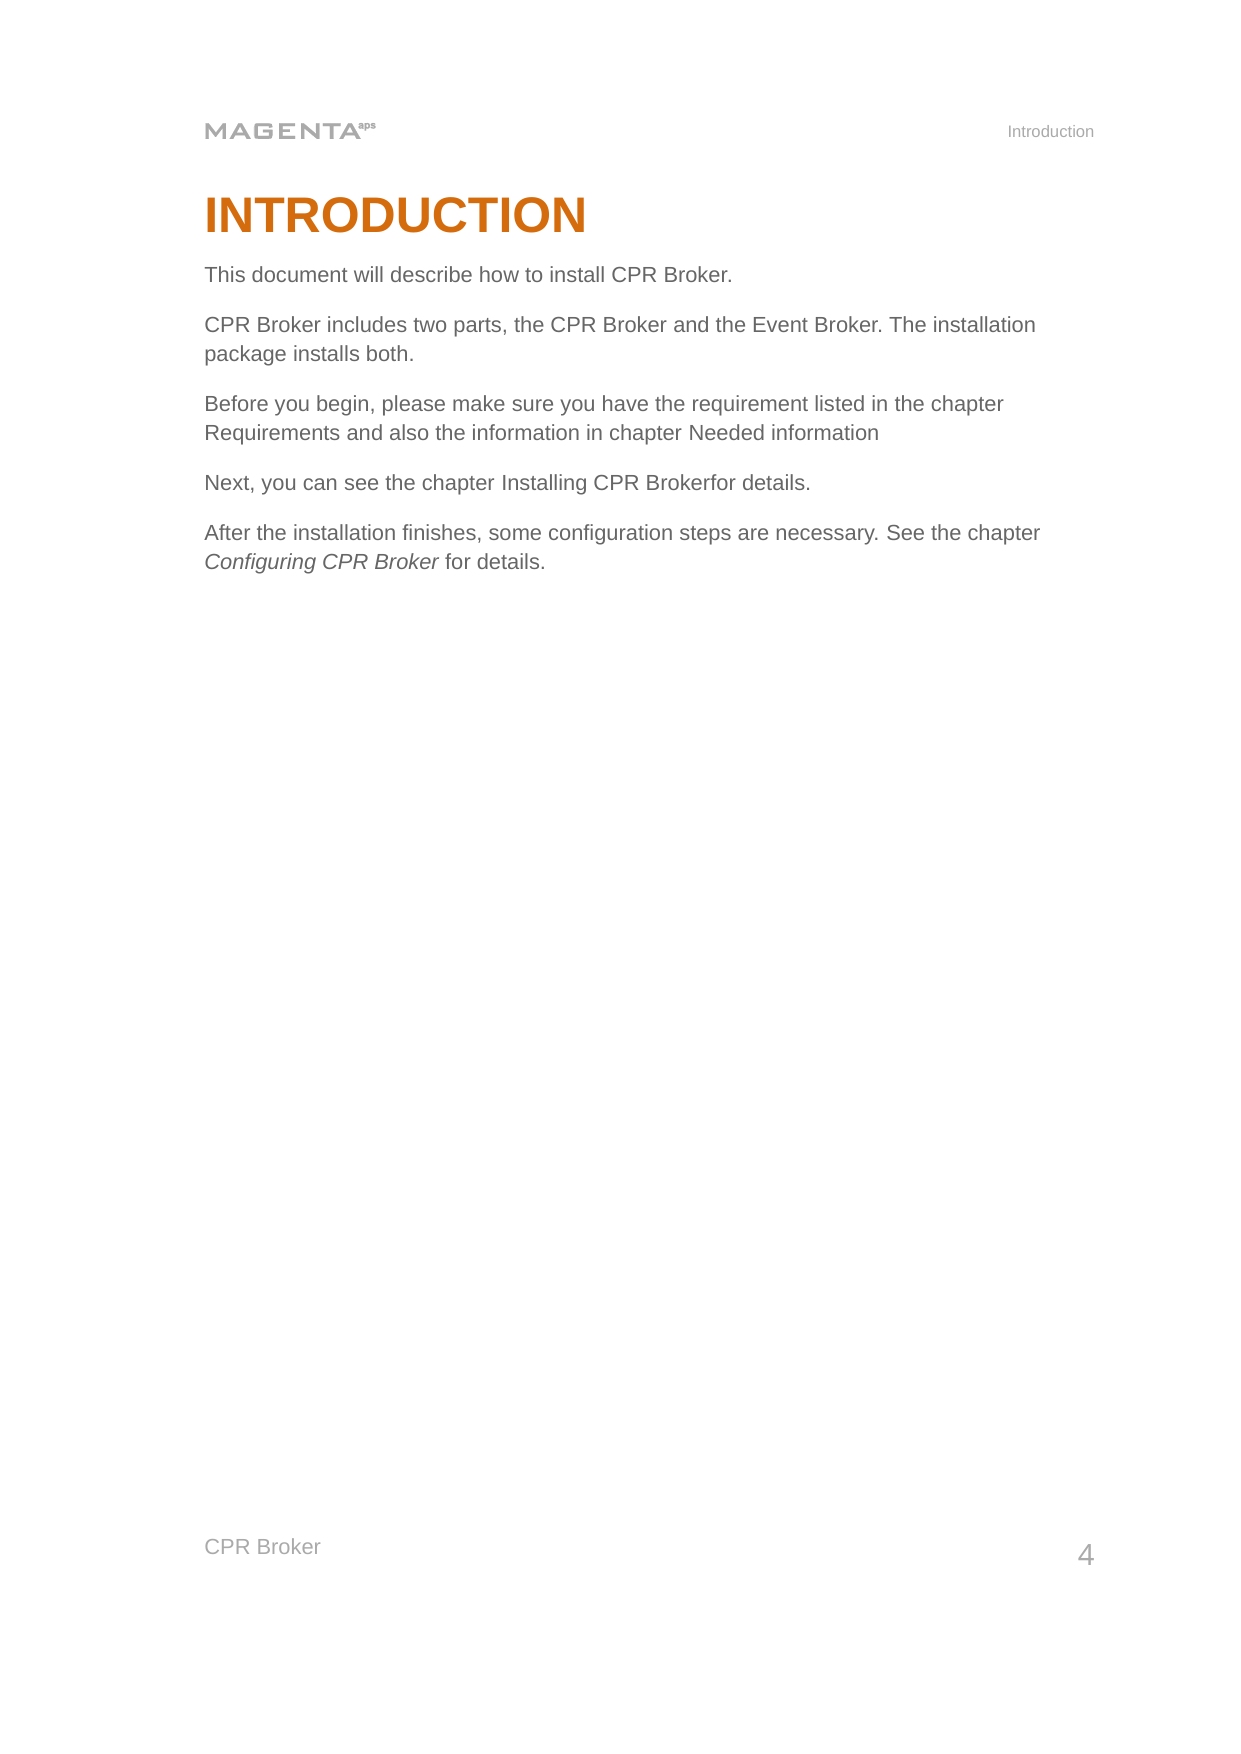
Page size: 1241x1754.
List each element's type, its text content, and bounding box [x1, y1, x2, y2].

text Before you begin, please make sure you have the requirement listed in the chapter Requirements and also the information in chapter Needed information [204, 388, 1094, 446]
subtitle Introduction [204, 186, 1094, 244]
text After the installation finishes, some configuration steps are necessary. See the chapter Configuring CPR Broker for details. [204, 517, 1094, 576]
text Next, you can see the chapter Installing CPR Brokerfor details. [204, 467, 1094, 496]
text CPR Broker includes two parts, the CPR Broker and the Event Broker. The installation package installs both. [204, 309, 1094, 367]
text This document will describe how to install CPR Broker. [204, 259, 1094, 288]
